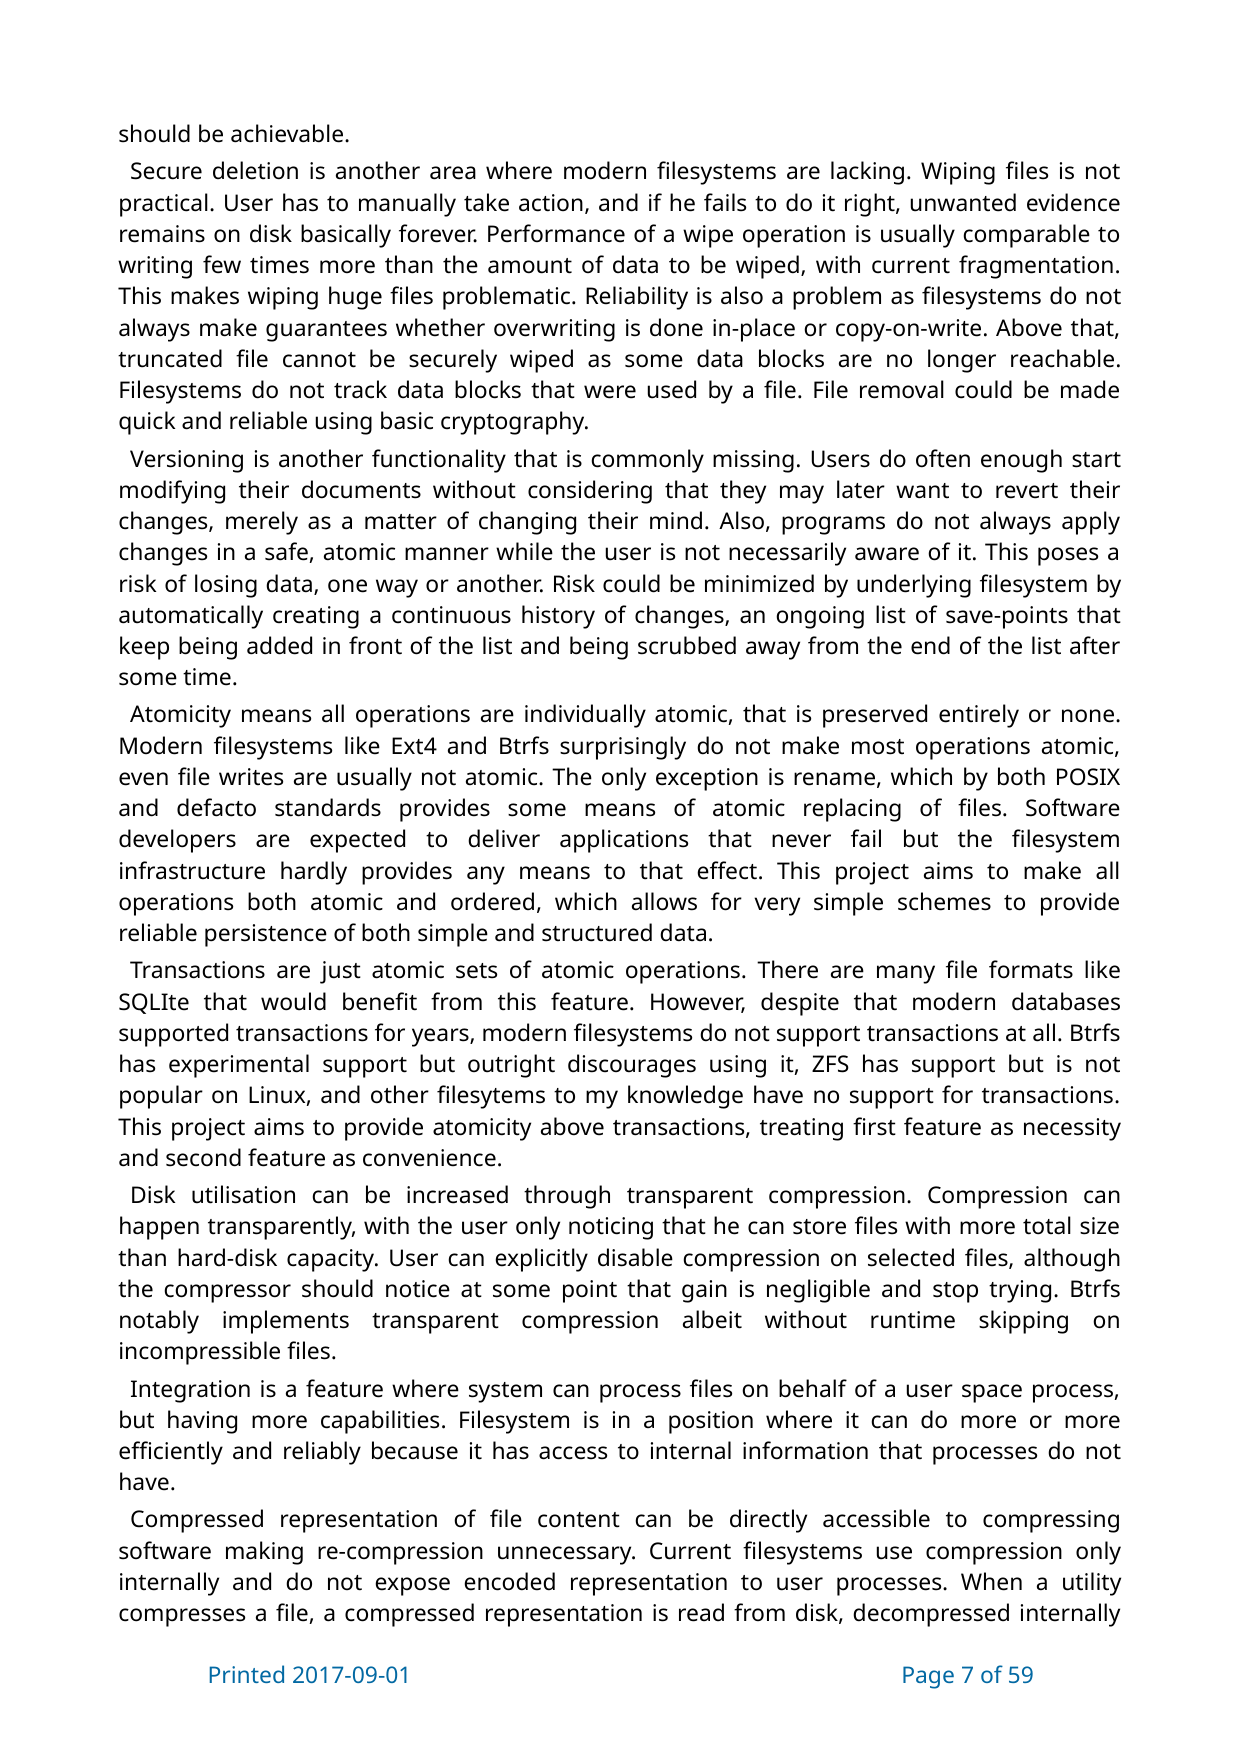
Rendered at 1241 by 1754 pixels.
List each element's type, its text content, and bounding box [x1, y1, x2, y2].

text Disk utilisation can be increased through transparent compression. Compression can happen transparently, with the user only noticing that he can store files with more total size than hard-disk capacity. User can explicitly disable compression on selected files, although the compressor should notice at some point that gain is negligible and stop trying. Btrfs notably implements transparent compression albeit without runtime skipping on incompressible files. [118, 1179, 1122, 1367]
text should be achievable. [118, 118, 1122, 149]
text Compressed representation of file content can be directly accessible to compressing software making re-compression unnecessary. Current filesystems use compression only internally and do not expose encoded representation to user processes. When a utility compresses a file, a compressed representation is read from disk, decompressed internally [118, 1503, 1122, 1628]
text Versioning is another functionality that is commonly missing. Users do often enough start modifying their documents without considering that they may later want to revert their changes, merely as a matter of changing their mind. Also, programs do not always apply changes in a safe, atomic manner while the user is not necessarily aware of it. This poses a risk of losing data, one way or another. Risk could be minimized by underlying filesystem by automatically creating a continuous history of changes, an ongoing list of save-points that keep being added in front of the list and being scrubbed away from the end of the list after some time. [118, 442, 1122, 692]
text Secure deletion is another area where modern filesystems are lacking. Wiping files is not practical. User has to manually take action, and if he fails to do it right, unwanted evidence remains on disk basically forever. Performance of a wipe operation is usually comparable to writing few times more than the amount of data to be wiped, with current fragmentation. This makes wiping huge files problematic. Reliability is also a problem as filesystems do not always make guarantees whether overwriting is done in-place or copy-on-write. Above that, truncated file cannot be securely wiped as some data blocks are no longer reachable. Filesystems do not track data blocks that were used by a file. File removal could be made quick and reliable using basic cryptography. [118, 155, 1122, 437]
text Atomicity means all operations are individually atomic, that is preserved entirely or none. Modern filesystems like Ext4 and Btrfs surprisingly do not make most operations atomic, even file writes are usually not atomic. The only exception is rename, which by both POSIX and defacto standards provides some means of atomic replacing of files. Software developers are expected to deliver applications that never fail but the filesystem infrastructure hardly provides any means to that effect. This project aims to make all operations both atomic and ordered, which allows for very simple schemes to provide reliable persistence of both simple and structured data. [118, 698, 1122, 948]
text Transactions are just atomic sets of atomic operations. There are many file formats like SQLIte that would benefit from this feature. However, despite that modern databases supported transactions for years, modern filesystems do not support transactions at all. Btrfs has experimental support but outright discourages using it, ZFS has support but is not popular on Linux, and other filesytems to my knowledge have no support for transactions. This project aims to provide atomicity above transactions, treating first feature as necessity and second feature as convenience. [118, 954, 1122, 1173]
text Integration is a feature where system can process files on behalf of a user space process, but having more capabilities. Filesystem is in a position where it can do more or more efficiently and reliably because it has access to internal information that processes do not have. [118, 1372, 1122, 1497]
